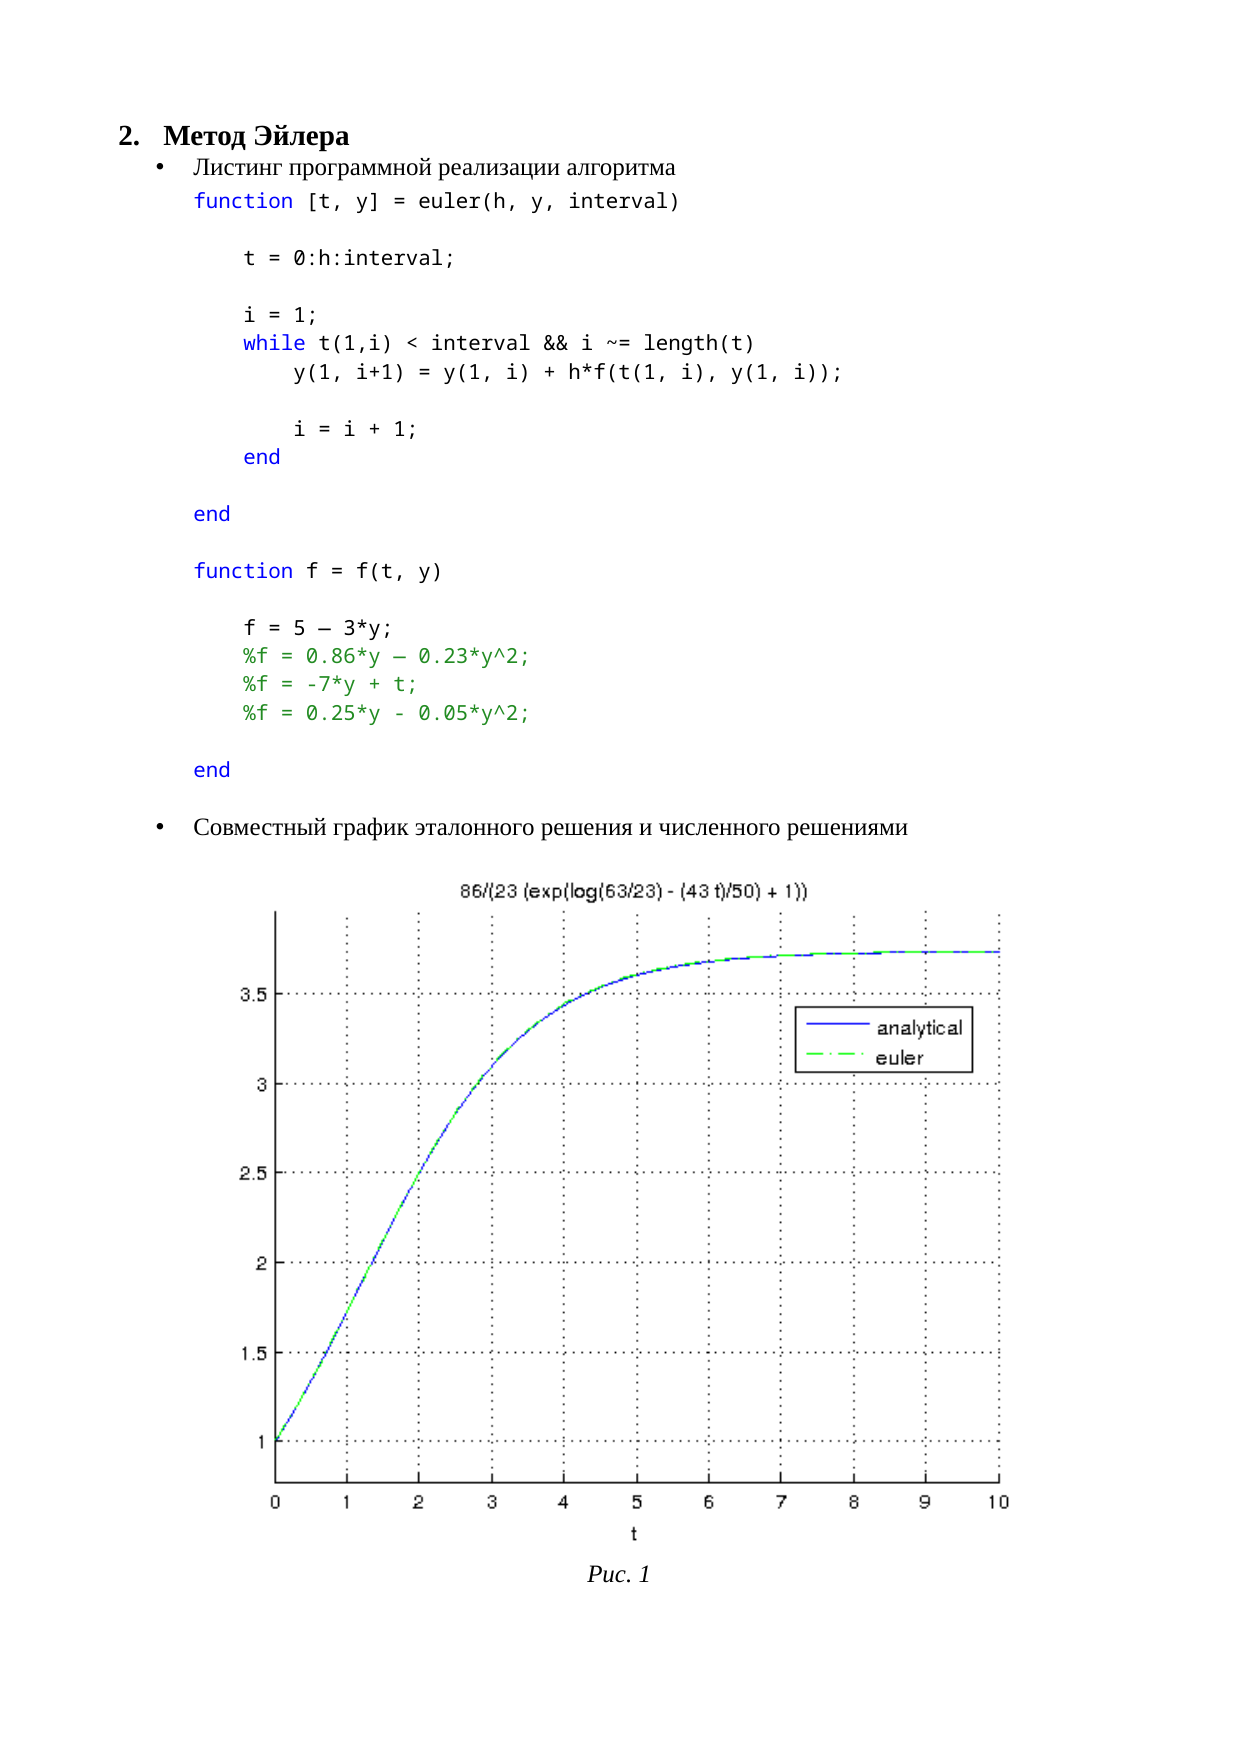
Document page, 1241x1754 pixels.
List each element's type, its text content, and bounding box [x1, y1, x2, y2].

list Совместный график эталонного решения и численного решениями [156, 812, 1122, 841]
list Листинг программной реализации алгоритма [156, 152, 1122, 180]
picture [153, 858, 1087, 1559]
text t = 0:h:interval; [193, 243, 1122, 271]
subtitle Метод Эйлера [118, 118, 1122, 152]
text %f = -7*y + t; [193, 669, 1122, 698]
text i = 1; [193, 300, 1122, 328]
text %f = 0.25*y - 0.05*y^2; [193, 698, 1122, 726]
text end [193, 755, 1122, 783]
text %f = 0.86*y — 0.23*y^2; [193, 641, 1122, 669]
text function [t, y] = euler(h, y, interval) [193, 186, 1122, 214]
text function f = f(t, y) [193, 556, 1122, 584]
text y(1, i+1) = y(1, i) + h*f(t(1, i), y(1, i)); [193, 357, 1122, 385]
text while t(1,i) < interval && i ~= length(t) [193, 328, 1122, 357]
text f = 5 — 3*y; [193, 613, 1122, 641]
text i = i + 1; [193, 414, 1122, 442]
text end [193, 442, 1122, 471]
text end [193, 499, 1122, 527]
text Рис. 1 [153, 1559, 1087, 1587]
